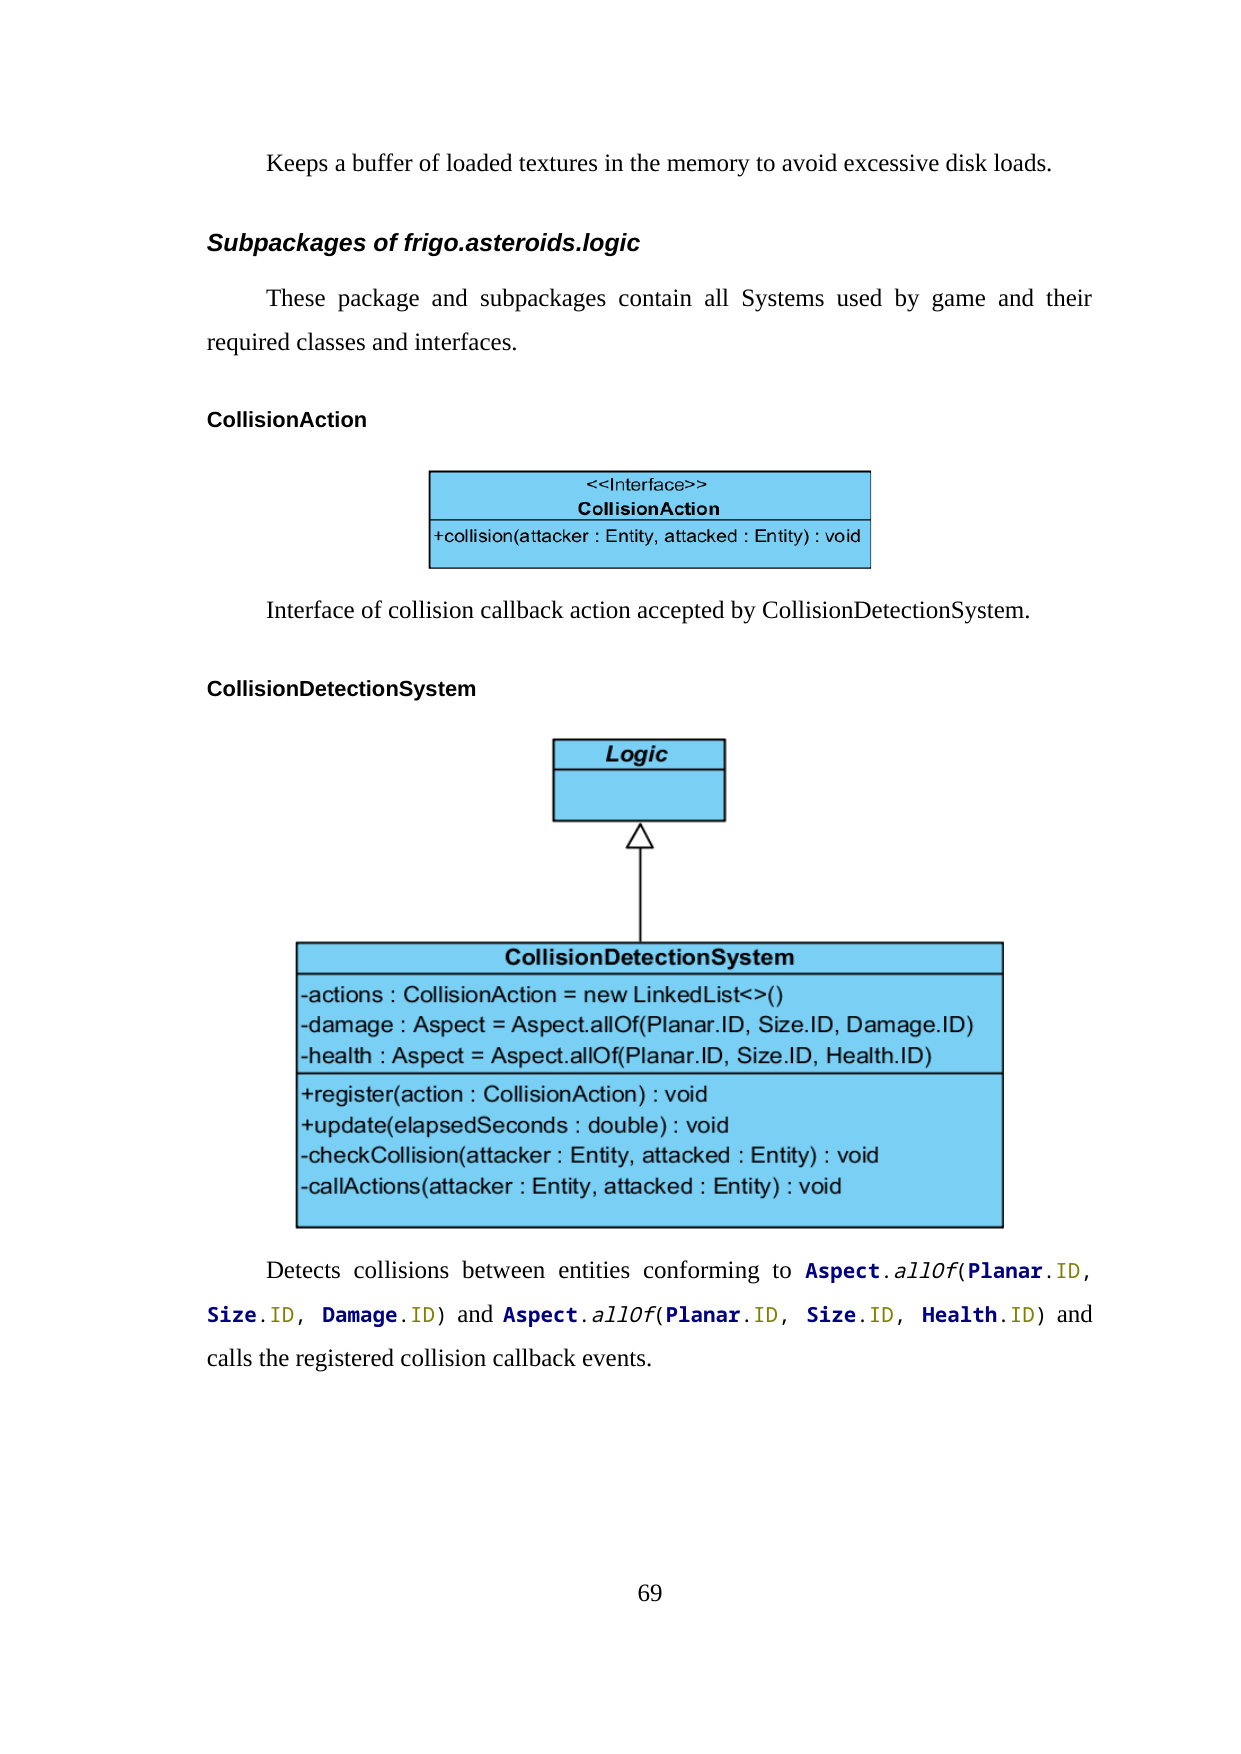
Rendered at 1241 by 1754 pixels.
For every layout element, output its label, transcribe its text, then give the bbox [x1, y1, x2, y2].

text Interface of collision callback action accepted by CollisionDetectionSystem. [207, 595, 1093, 624]
picture [295, 738, 1004, 1229]
subtitle Subpackages of frigo.asteroids.logic [207, 228, 1093, 257]
picture [428, 470, 872, 569]
text Detects collisions between entities conforming to Aspect.allOf(Planar.ID, Size.ID, Damage.ID) and Aspect.allOf(Planar.ID, Size.ID, Health.ID) and calls the registered collision callback events. [207, 1255, 1093, 1372]
subtitle CollisionDetectionSystem [207, 676, 1093, 701]
text Keeps a buffer of loaded textures in the memory to avoid excessive disk loads. [207, 148, 1093, 176]
text These package and subpackages contain all Systems used by game and their required classes and interfaces. [207, 283, 1093, 355]
subtitle CollisionAction [207, 407, 1093, 432]
